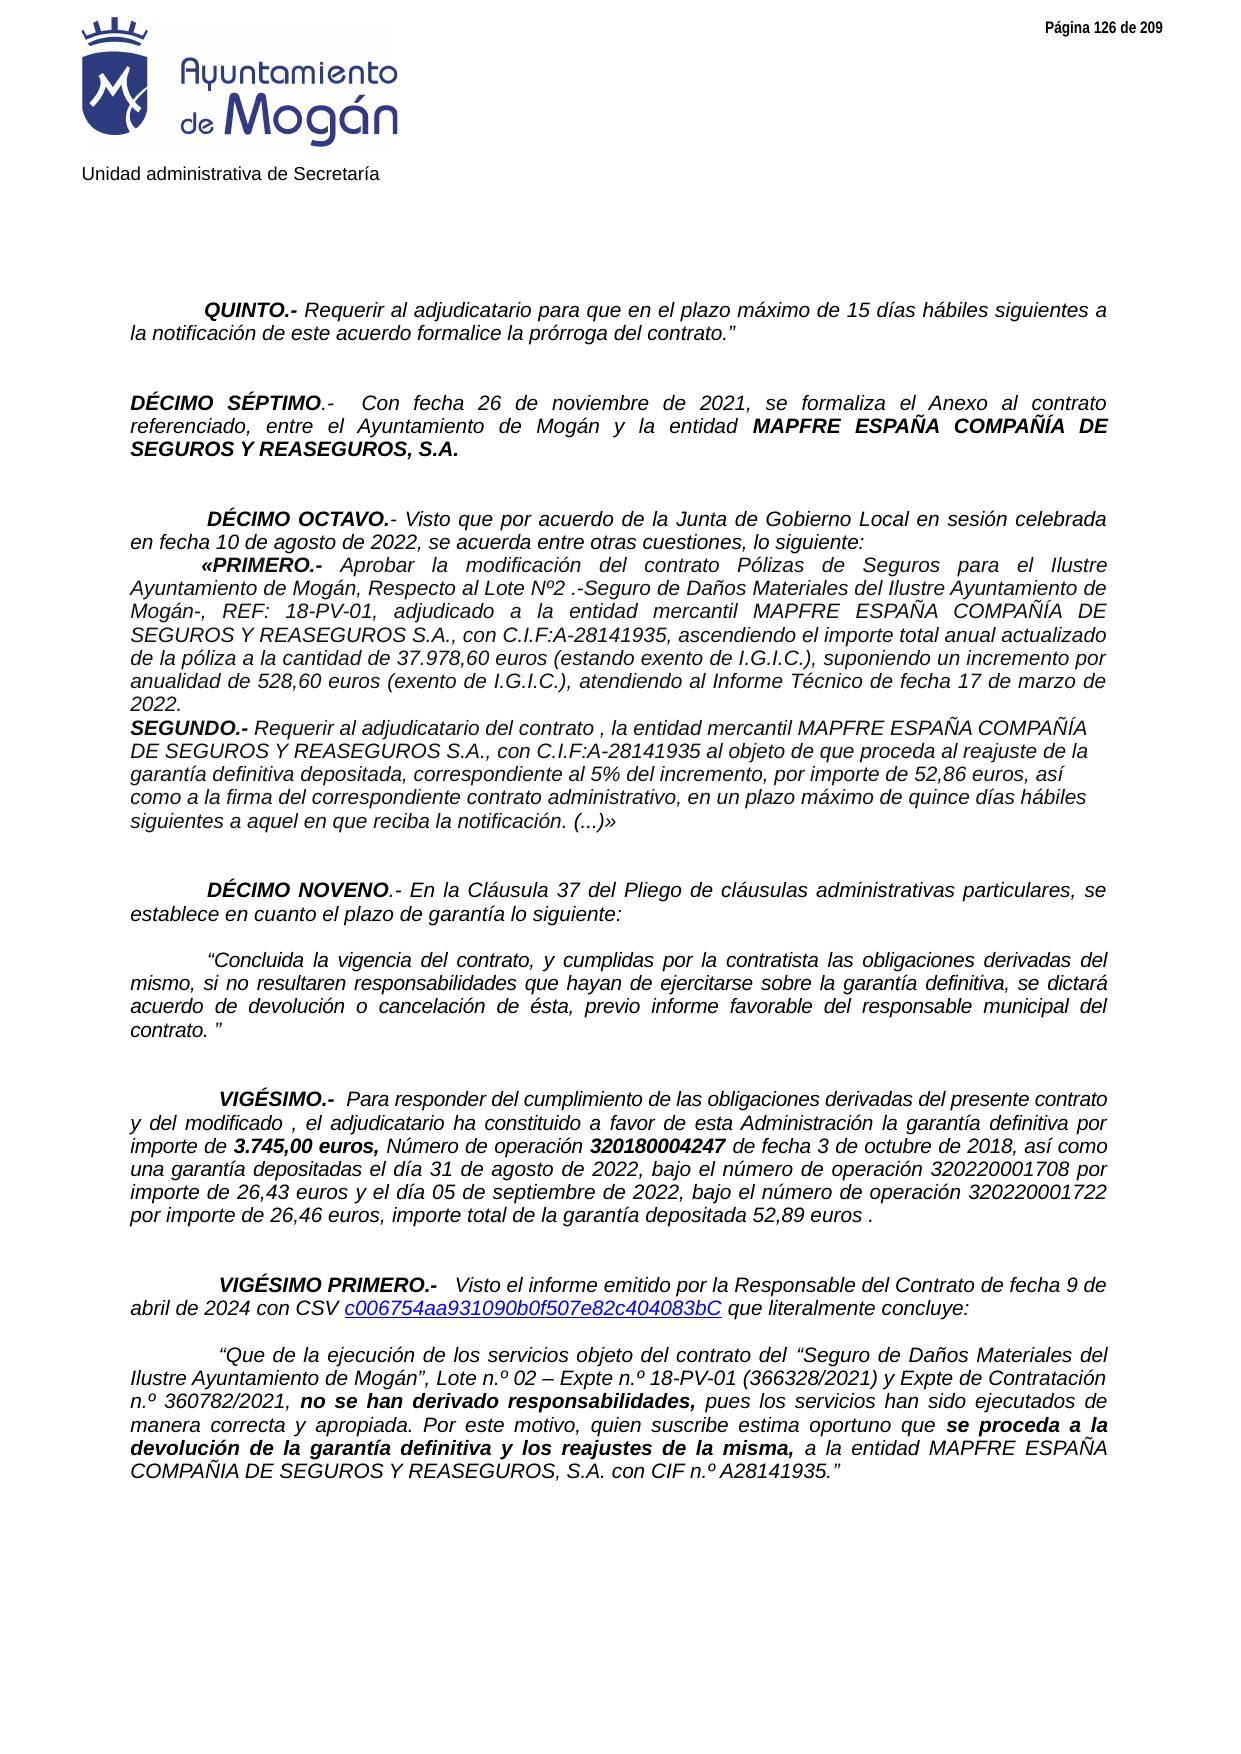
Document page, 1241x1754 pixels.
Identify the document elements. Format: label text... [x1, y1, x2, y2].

text «PRIMERO.- Aprobar la modificación del contrato Pólizas de Seguros para el Ilustre Ayuntamiento de Mogán, Respecto al Lote Nº2 .-Seguro de Daños Materiales del Ilustre Ayuntamiento de Mogán-, REF: 18-PV-01, adjudicado a la entidad mercantil MAPFRE ESPAÑA COMPAÑÍA DE SEGUROS Y REASEGUROS S.A., con C.I.F:A-28141935, ascendiendo el importe total anual actualizado de la póliza a la cantidad de 37.978,60 euros (estando exento de I.G.I.C.), suponiendo un incremento por anualidad de 528,60 euros (exento de I.G.I.C.), atendiendo al Informe Técnico de fecha 17 de marzo de 2022. [130, 554, 1110, 716]
text DÉCIMO OCTAVO.- Visto que por acuerdo de la Junta de Gobierno Local en sesión celebrada en fecha 10 de agosto de 2022, se acuerda entre otras cuestiones, lo siguiente: [130, 507, 1110, 554]
text “Concluida la vigencia del contrato, y cumplidas por la contratista las obligaciones derivadas del mismo, si no resultaren responsabilidades que hayan de ejercitarse sobre la garantía definitiva, se dictará acuerdo de devolución o cancelación de ésta, previo informe favorable del responsable municipal del contrato. ” [130, 948, 1110, 1041]
text VIGÉSIMO PRIMERO.- Visto el informe emitido por la Responsable del Contrato de fecha 9 de abril de 2024 con CSV c006754aa931090b0f507e82c404083bC que literalmente concluye: [130, 1274, 1110, 1320]
text DÉCIMO SÉPTIMO.- Con fecha 26 de noviembre de 2021, se formaliza el Anexo al contrato referenciado, entre el Ayuntamiento de Mogán y la entidad MAPFRE ESPAÑA COMPAÑÍA DE SEGUROS Y REASEGUROS, S.A. [130, 391, 1110, 461]
text VIGÉSIMO.- Para responder del cumplimiento de las obligaciones derivadas del presente contrato y del modificado , el adjudicatario ha constituido a favor de esta Administración la garantía definitiva por importe de 3.745,00 euros, Número de operación 320180004247 de fecha 3 de octubre de 2018, así como una garantía depositadas el día 31 de agosto de 2022, bajo el número de operación 320220001708 por importe de 26,43 euros y el día 05 de septiembre de 2022, bajo el número de operación 320220001722 por importe de 26,46 euros, importe total de la garantía depositada 52,89 euros . [130, 1088, 1110, 1227]
text SEGUNDO.- Requerir al adjudicatario del contrato , la entidad mercantil MAPFRE ESPAÑA COMPAÑÍA DE SEGUROS Y REASEGUROS S.A., con C.I.F:A-28141935 al objeto de que proceda al reajuste de la garantía definitiva depositada, correspondiente al 5% del incremento, por importe de 52,86 euros, así como a la firma del correspondiente contrato administrativo, en un plazo máximo de quince días hábiles siguientes a aquel en que reciba la notificación. (...)» [130, 716, 1110, 832]
picture [81, 17, 398, 153]
text DÉCIMO NOVENO.- En la Cláusula 37 del Pliego de cláusulas administrativas particulares, se establece en cuanto el plazo de garantía lo siguiente: [130, 879, 1110, 925]
text “Que de la ejecución de los servicios objeto del contrato del “Seguro de Daños Materiales del Ilustre Ayuntamiento de Mogán”, Lote n.º 02 – Expte n.º 18-PV-01 (366328/2021) y Expte de Contratación n.º 360782/2021, no se han derivado responsabilidades, pues los servicios han sido ejecutados de manera correcta y apropiada. Por este motivo, quien suscribe estima oportuno que se proceda a la devolución de la garantía definitiva y los reajustes de la misma, a la entidad MAPFRE ESPAÑA COMPAÑIA DE SEGUROS Y REASEGUROS, S.A. con CIF n.º A28141935.” [130, 1343, 1110, 1483]
text QUINTO.- Requerir al adjudicatario para que en el plazo máximo de 15 días hábiles siguientes a la notificación de este acuerdo formalice la prórroga del contrato.” [130, 298, 1110, 344]
